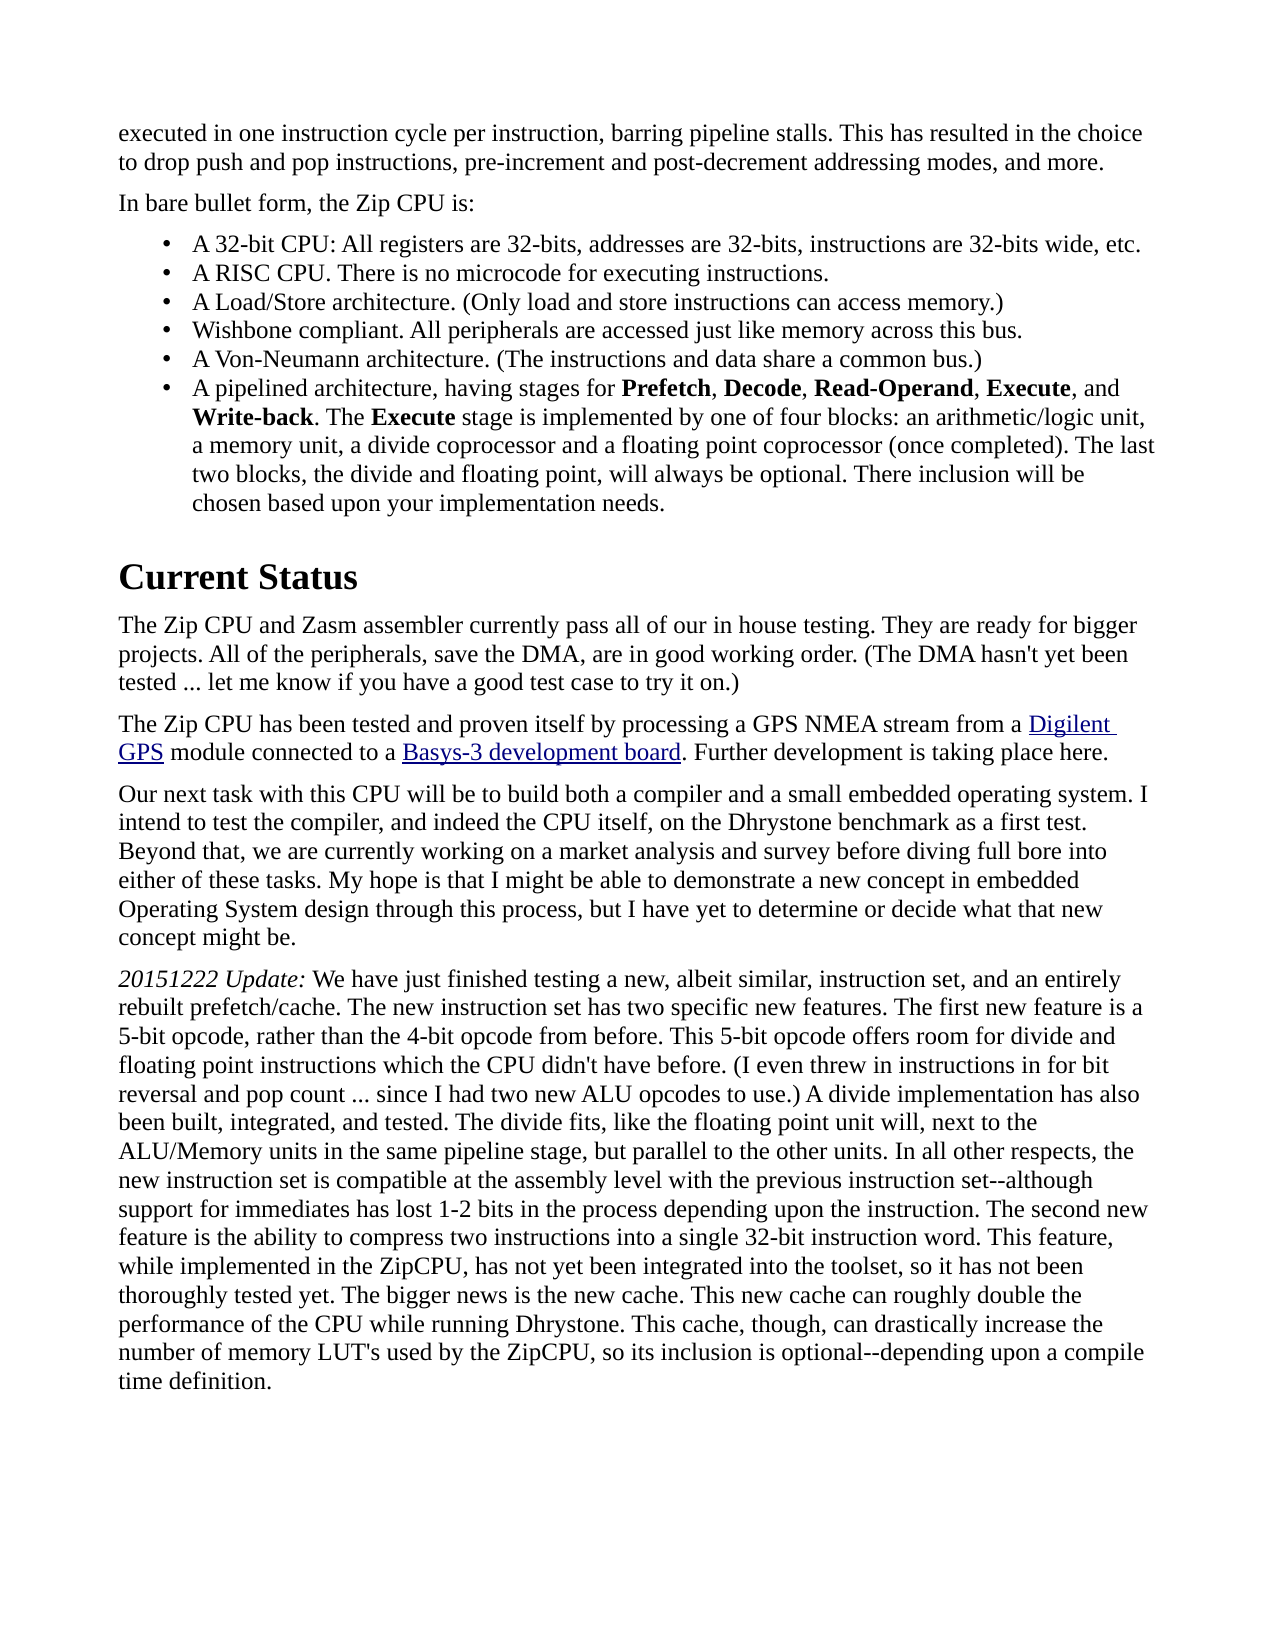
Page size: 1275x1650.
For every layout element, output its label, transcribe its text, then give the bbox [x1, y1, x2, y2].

list A RISC CPU. There is no microcode for executing instructions. [162, 258, 1157, 287]
subtitle Current Status [118, 554, 1157, 597]
list A Load/Store architecture. (Only load and store instructions can access memory.) [162, 287, 1157, 316]
text The Zip CPU has been tested and proven itself by processing a GPS NMEA stream from a Digilent GPS module connected to a Basys-3 development board. Further development is taking place here. [118, 709, 1157, 766]
list A pipelined architecture, having stages for Prefetch, Decode, Read-Operand, Execute, and Write-back. The Execute stage is implemented by one of four blocks: an arithmetic/logic unit, a memory unit, a divide coprocessor and a floating point coprocessor (once completed). The last two blocks, the divide and floating point, will always be optional. There inclusion will be chosen based upon your implementation needs. [162, 373, 1157, 517]
text Our next task with this CPU will be to build both a compiler and a small embedded operating system. I intend to test the compiler, and indeed the CPU itself, on the Dhrystone benchmark as a first test. Beyond that, we are currently working on a market analysis and survey before diving full bore into either of these tasks. My hope is that I might be able to demonstrate a new concept in embedded Operating System design through this process, but I have yet to determine or decide what that new concept might be. [118, 779, 1157, 951]
text In bare bullet form, the Zip CPU is: [118, 188, 1157, 217]
list A Von-Neumann architecture. (The instructions and data share a common bus.) [162, 344, 1157, 373]
text executed in one instruction cycle per instruction, barring pipeline stalls. This has resulted in the choice to drop push and pop instructions, pre-increment and post-decrement addressing modes, and more. [118, 118, 1157, 176]
text The Zip CPU and Zasm assembler currently pass all of our in house testing. They are ready for bigger projects. All of the peripherals, save the DMA, are in good working order. (The DMA hasn't yet been tested ... let me know if you have a good test case to try it on.) [118, 610, 1157, 696]
text 20151222 Update: We have just finished testing a new, albeit similar, instruction set, and an entirely rebuilt prefetch/cache. The new instruction set has two specific new features. The first new feature is a 5-bit opcode, rather than the 4-bit opcode from before. This 5-bit opcode offers room for divide and floating point instructions which the CPU didn't have before. (I even threw in instructions in for bit reversal and pop count ... since I had two new ALU opcodes to use.) A divide implementation has also been built, integrated, and tested. The divide fits, like the floating point unit will, next to the ALU/Memory units in the same pipeline stage, but parallel to the other units. In all other respects, the new instruction set is compatible at the assembly level with the previous instruction set--although support for immediates has lost 1-2 bits in the process depending upon the instruction. The second new feature is the ability to compress two instructions into a single 32-bit instruction word. This feature, while implemented in the ZipCPU, has not yet been integrated into the toolset, so it has not been thoroughly tested yet. The bigger news is the new cache. This new cache can roughly double the performance of the CPU while running Dhrystone. This cache, though, can drastically increase the number of memory LUT's used by the ZipCPU, so its inclusion is optional--depending upon a compile time definition. [118, 964, 1157, 1395]
list A 32-bit CPU: All registers are 32-bits, addresses are 32-bits, instructions are 32-bits wide, etc. [162, 229, 1157, 258]
list Wishbone compliant. All peripherals are accessed just like memory across this bus. [162, 316, 1157, 344]
